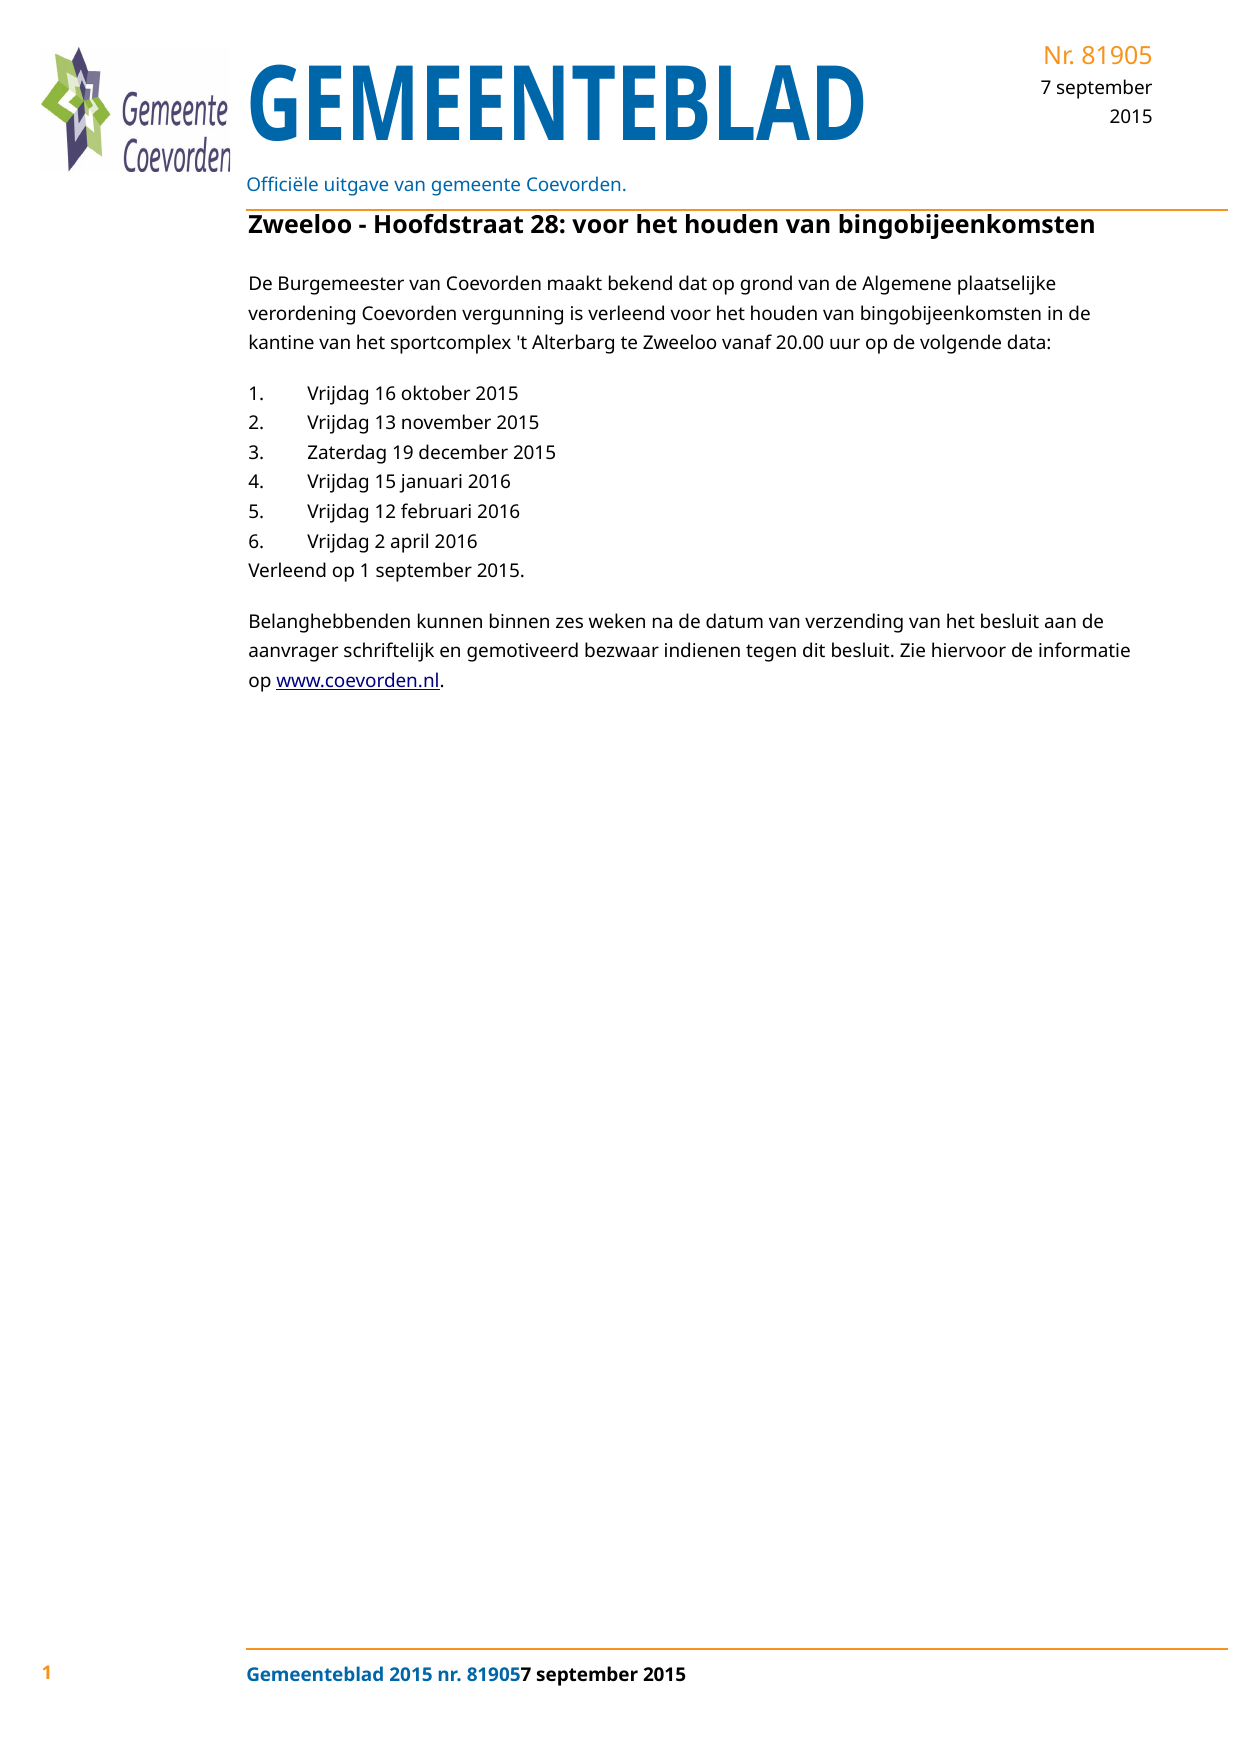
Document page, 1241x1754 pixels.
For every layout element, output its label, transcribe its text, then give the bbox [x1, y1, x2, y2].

list Vrijdag 15 januari 2016 [248, 469, 1152, 494]
list Zaterdag 19 december 2015 [248, 439, 1152, 465]
text De Burgemeester van Coevorden maakt bekend dat op grond van de Algemene plaatselijke verordening Coevorden vergunning is verleend voor het houden van bingobijeenkomsten in de kantine van het sportcomplex 't Alterbarg te Zweeloo vanaf 20.00 uur op de volgende data: [248, 270, 1152, 355]
text Belanghebbenden kunnen binnen zes weken na de datum van verzending van het besluit aan de aanvrager schriftelijk en gemotiveerd bezwaar indienen tegen dit besluit. Zie hiervoor de informatie op www.coevorden.nl. [248, 608, 1152, 693]
list Vrijdag 16 oktober 2015 [248, 380, 1152, 406]
text Verleend op 1 september 2015. [248, 557, 1152, 583]
list Vrijdag 13 november 2015 [248, 409, 1152, 435]
picture [41, 47, 231, 172]
list Vrijdag 2 april 2016 [248, 528, 1152, 553]
text Zweeloo - Hoofdstraat 28: voor het houden van bingobijeenkomsten [248, 211, 1152, 241]
list Vrijdag 12 februari 2016 [248, 498, 1152, 524]
